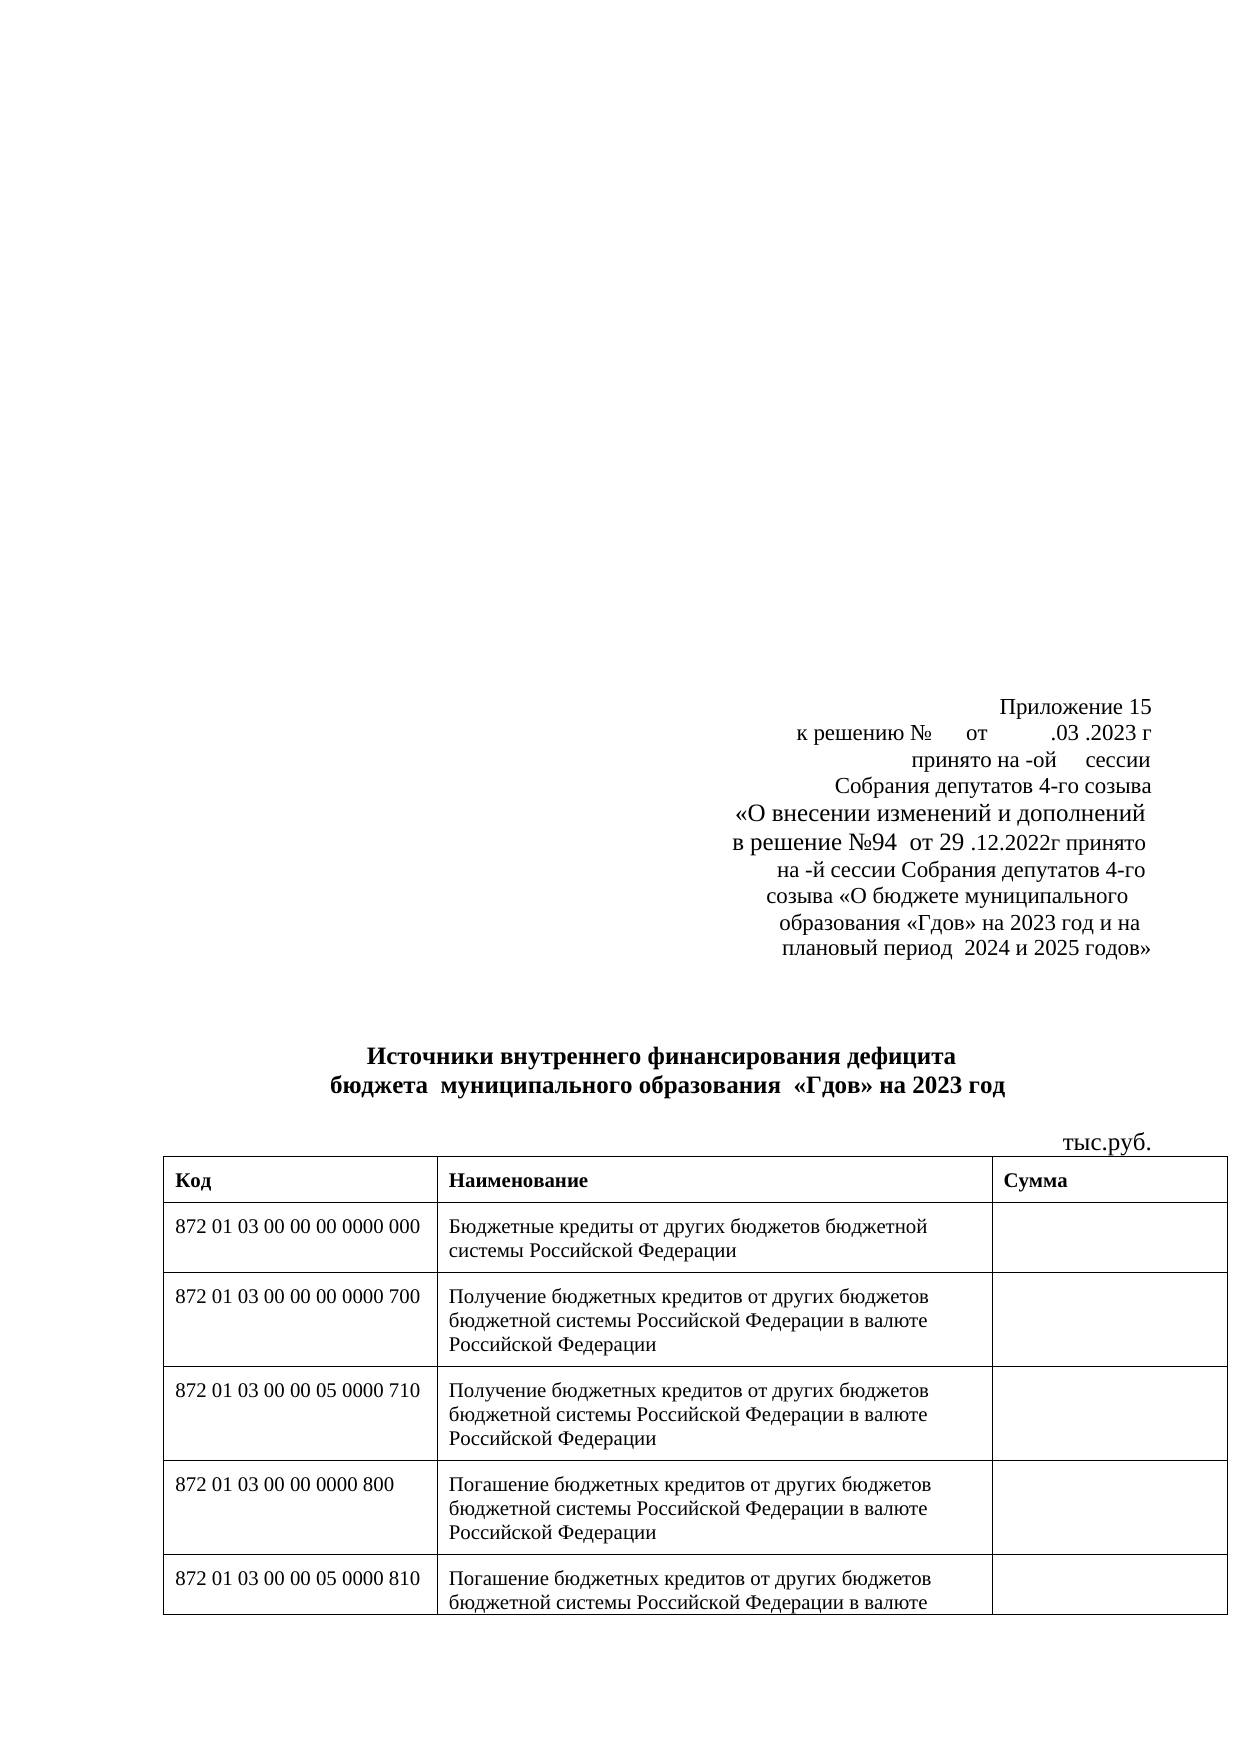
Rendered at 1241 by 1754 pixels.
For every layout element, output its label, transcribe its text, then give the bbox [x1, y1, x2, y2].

table_cell Получение бюджетных кредитов от других бюджетов бюджетной системы Российской Федерации в валюте Российской Федерации [438, 1367, 992, 1460]
table_cell [993, 1203, 1227, 1272]
text на -й сессии Собрания депутатов 4-го [177, 856, 1152, 882]
table_cell [993, 1555, 1227, 1614]
table_cell Погашение бюджетных кредитов от других бюджетов бюджетной системы Российской Федерации в валюте Российской Федерации [438, 1461, 992, 1554]
table_cell 872 01 03 00 00 00 0000 700 [164, 1273, 437, 1366]
table_header Код [164, 1157, 437, 1202]
text «О внесении изменений и дополнений [177, 798, 1152, 827]
text в решение №94 от 29 .12.2022г принято [177, 827, 1152, 856]
table_cell 872 01 03 00 00 00 0000 000 [164, 1203, 437, 1272]
table_cell 872 01 03 00 00 05 0000 710 [164, 1367, 437, 1460]
table_cell Погашение бюджетных кредитов от других бюджетов бюджетной системы Российской Федерации в валюте [438, 1555, 992, 1614]
table_cell 872 01 03 00 00 05 0000 810 [164, 1555, 437, 1614]
table_cell Получение бюджетных кредитов от других бюджетов бюджетной системы Российской Федерации в валюте Российской Федерации [438, 1273, 992, 1366]
text плановый период 2024 и 2025 годов» [177, 935, 1152, 960]
table_cell [993, 1273, 1227, 1366]
text Источники внутреннего финансирования дефицита [177, 1041, 1152, 1070]
text бюджета муниципального образования «Гдов» на 2023 год [177, 1070, 1152, 1099]
table_cell [993, 1461, 1227, 1554]
table_cell 872 01 03 00 00 0000 800 [164, 1461, 437, 1554]
table_cell [993, 1367, 1227, 1460]
table_cell Бюджетные кредиты от других бюджетов бюджетной системы Российской Федерации [438, 1203, 992, 1272]
text образования «Гдов» на 2023 год и на [177, 909, 1152, 935]
text к решению № от .03 .2023 г [177, 719, 1152, 746]
table_header Наименование [438, 1157, 992, 1202]
text тыс.руб. [177, 1127, 1152, 1156]
text созыва «О бюджете муниципального [177, 882, 1152, 909]
table_header Сумма [993, 1157, 1227, 1202]
text Собрания депутатов 4-го созыва [177, 772, 1152, 798]
text принято на -ой сессии [177, 746, 1152, 772]
text Приложение 15 [177, 693, 1152, 719]
